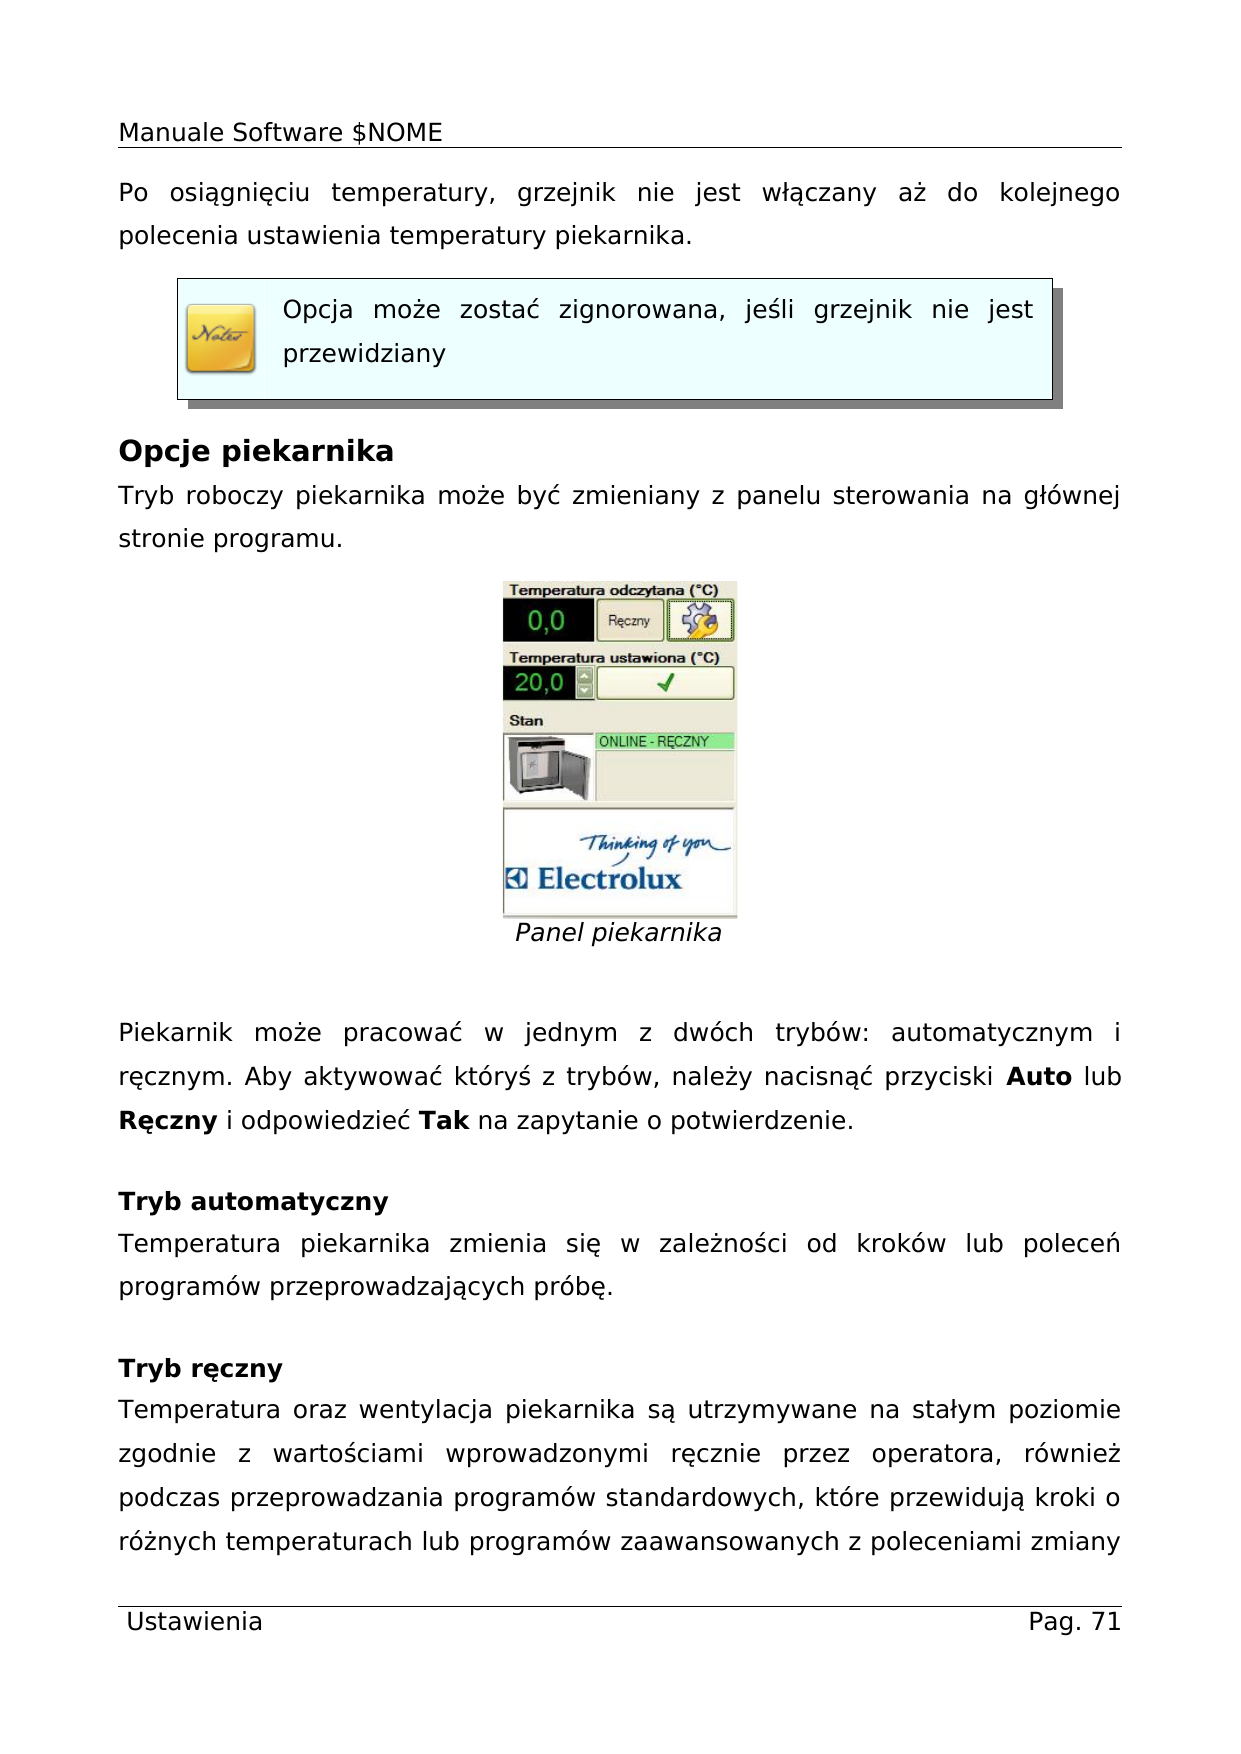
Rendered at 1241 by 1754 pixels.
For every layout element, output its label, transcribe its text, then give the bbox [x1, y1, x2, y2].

picture [183, 300, 259, 376]
text Tryb roboczy piekarnika może być zmieniany z panelu sterowania na głównej stronie programu. [118, 481, 1122, 554]
picture [502, 581, 738, 919]
subtitle Tryb automatyczny [118, 1187, 1122, 1216]
text Temperatura oraz wentylacja piekarnika są utrzymywane na stałym poziomie zgodnie z wartościami wprowadzonymi ręcznie przez operatora, również podczas przeprowadzania programów standardowych, które przewidują kroki o różnych temperaturach lub programów zaawansowanych z poleceniami zmiany [118, 1396, 1122, 1556]
subtitle Opcje piekarnika [118, 434, 1122, 468]
table_header Opcja może zostać zignorowana, jeśli grzejnik nie jest przewidziany [265, 279, 1052, 399]
table_header [178, 279, 264, 399]
subtitle Tryb ręczny [118, 1354, 1122, 1383]
text Piekarnik może pracować w jednym z dwóch trybów: automatycznym i ręcznym. Aby aktywować któryś z trybów, należy nacisnąć przyciski Auto lub Ręczny i odpowiedzieć Tak na zapytanie o potwierdzenie. [118, 1018, 1122, 1135]
text Po osiągnięciu temperatury, grzejnik nie jest włączany aż do kolejnego polecenia ustawienia temperatury piekarnika. [118, 178, 1122, 251]
text Panel piekarnika [503, 919, 737, 948]
text Temperatura piekarnika zmienia się w zależności od kroków lub poleceń programów przeprowadzających próbę. [118, 1229, 1122, 1302]
